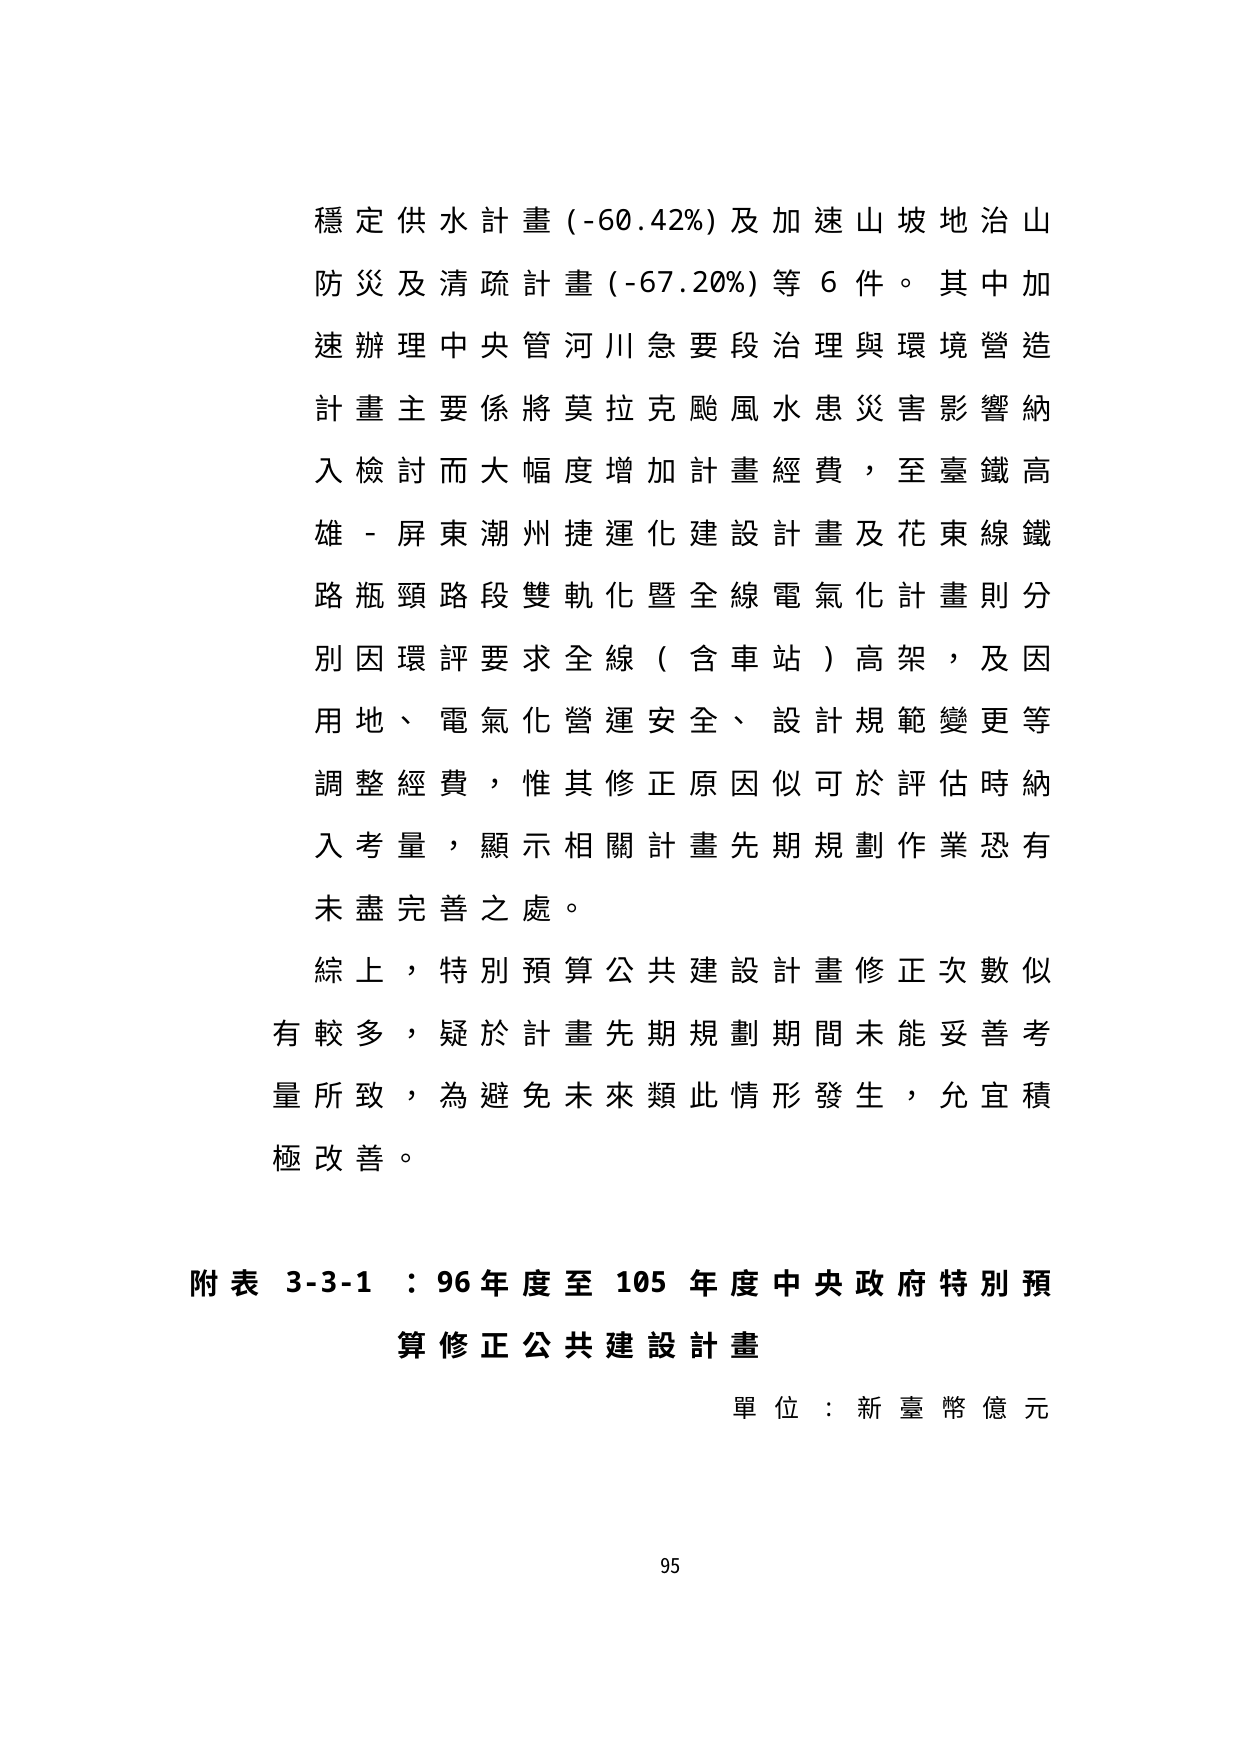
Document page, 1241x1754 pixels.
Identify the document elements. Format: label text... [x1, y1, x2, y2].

text 穩定供水計畫(-60.42%)及加速山坡地治山防災及清疏計畫(-67.20%)等6件。其中加速辦理中央管河川急要段治理與環境營造計畫主要係將莫拉克颱風水患災害影響納入檢討而大幅度增加計畫經費，至臺鐵高雄-屏東潮州捷運化建設計畫及花東線鐵路瓶頸路段雙軌化暨全線電氣化計畫則分別因環評要求全線(含車站)高架，及因用地、電氣化營運安全、設計規範變更等調整經費，惟其修正原因似可於評估時納入考量，顯示相關計畫先期規劃作業恐有未盡完善之處。 [271, 177, 1058, 927]
text 單位:新臺幣億元 [241, 1365, 1058, 1427]
text 附表3-3-1：96年度至105年度中央政府特別預算修正公共建設計畫 [183, 1240, 1058, 1365]
text 綜上，特別預算公共建設計畫修正次數似有較多，疑於計畫先期規劃期間未能妥善考量所致，為避免未來類此情形發生，允宜積極改善。 [242, 927, 1058, 1177]
